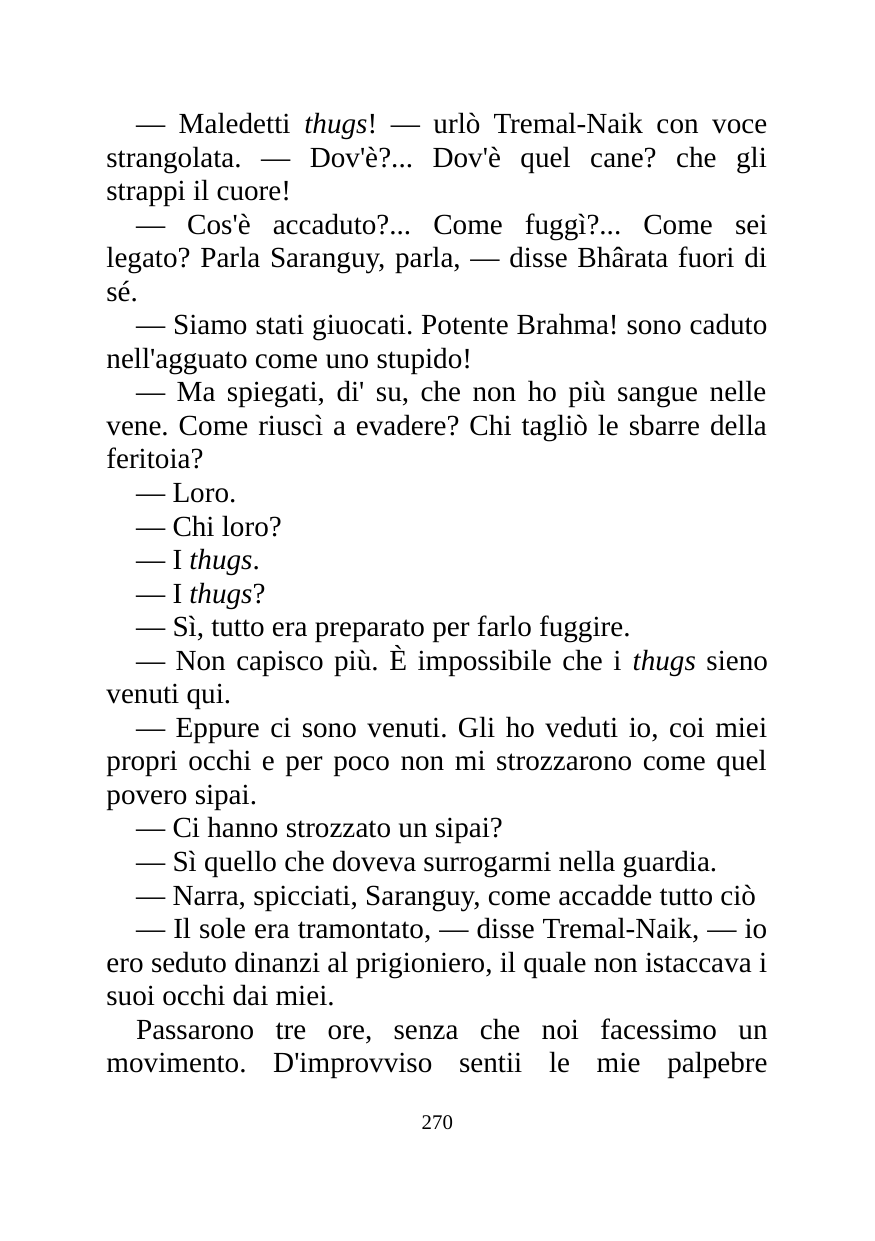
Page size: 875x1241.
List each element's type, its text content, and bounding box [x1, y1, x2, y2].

text — I thugs. [106, 542, 768, 576]
text — Non capisco più. È impossibile che i thugs sieno venuti qui. [106, 643, 768, 710]
text — Ci hanno strozzato un sipai? [106, 811, 768, 844]
text — Maledetti thugs! — urlò Tremal-Naik con voce strangolata. — Dov'è?... Dov'è quel cane? che gli strappi il cuore! [106, 106, 768, 207]
text — Il sole era tramontato, — disse Tremal-Naik, — io ero seduto dinanzi al prigioniero, il quale non istaccava i suoi occhi dai miei. [106, 911, 768, 1012]
text — Narra, spicciati, Saranguy, come accadde tutto ciò [106, 878, 768, 911]
text — Loro. [106, 475, 768, 509]
text — Chi loro? [106, 509, 768, 542]
text — Ma spiegati, di' su, che non ho più sangue nelle vene. Come riuscì a evadere? Chi tagliò le sbarre della feritoia? [106, 374, 768, 475]
text — Cos'è accaduto?... Come fuggì?... Come sei legato? Parla Saranguy, parla, — disse Bhârata fuori di sé. [106, 207, 768, 307]
text — Sì, tutto era preparato per farlo fuggire. [106, 609, 768, 643]
text — Eppure ci sono venuti. Gli ho veduti io, coi miei propri occhi e per poco non mi strozzarono come quel povero sipai. [106, 710, 768, 811]
text Passarono tre ore, senza che noi facessimo un movimento. D'improvviso sentii le mie palpebre [106, 1012, 768, 1079]
text — I thugs? [106, 576, 768, 609]
text — Sì quello che doveva surrogarmi nella guardia. [106, 844, 768, 878]
text — Siamo stati giuocati. Potente Brahma! sono caduto nell'agguato come uno stupido! [106, 307, 768, 374]
